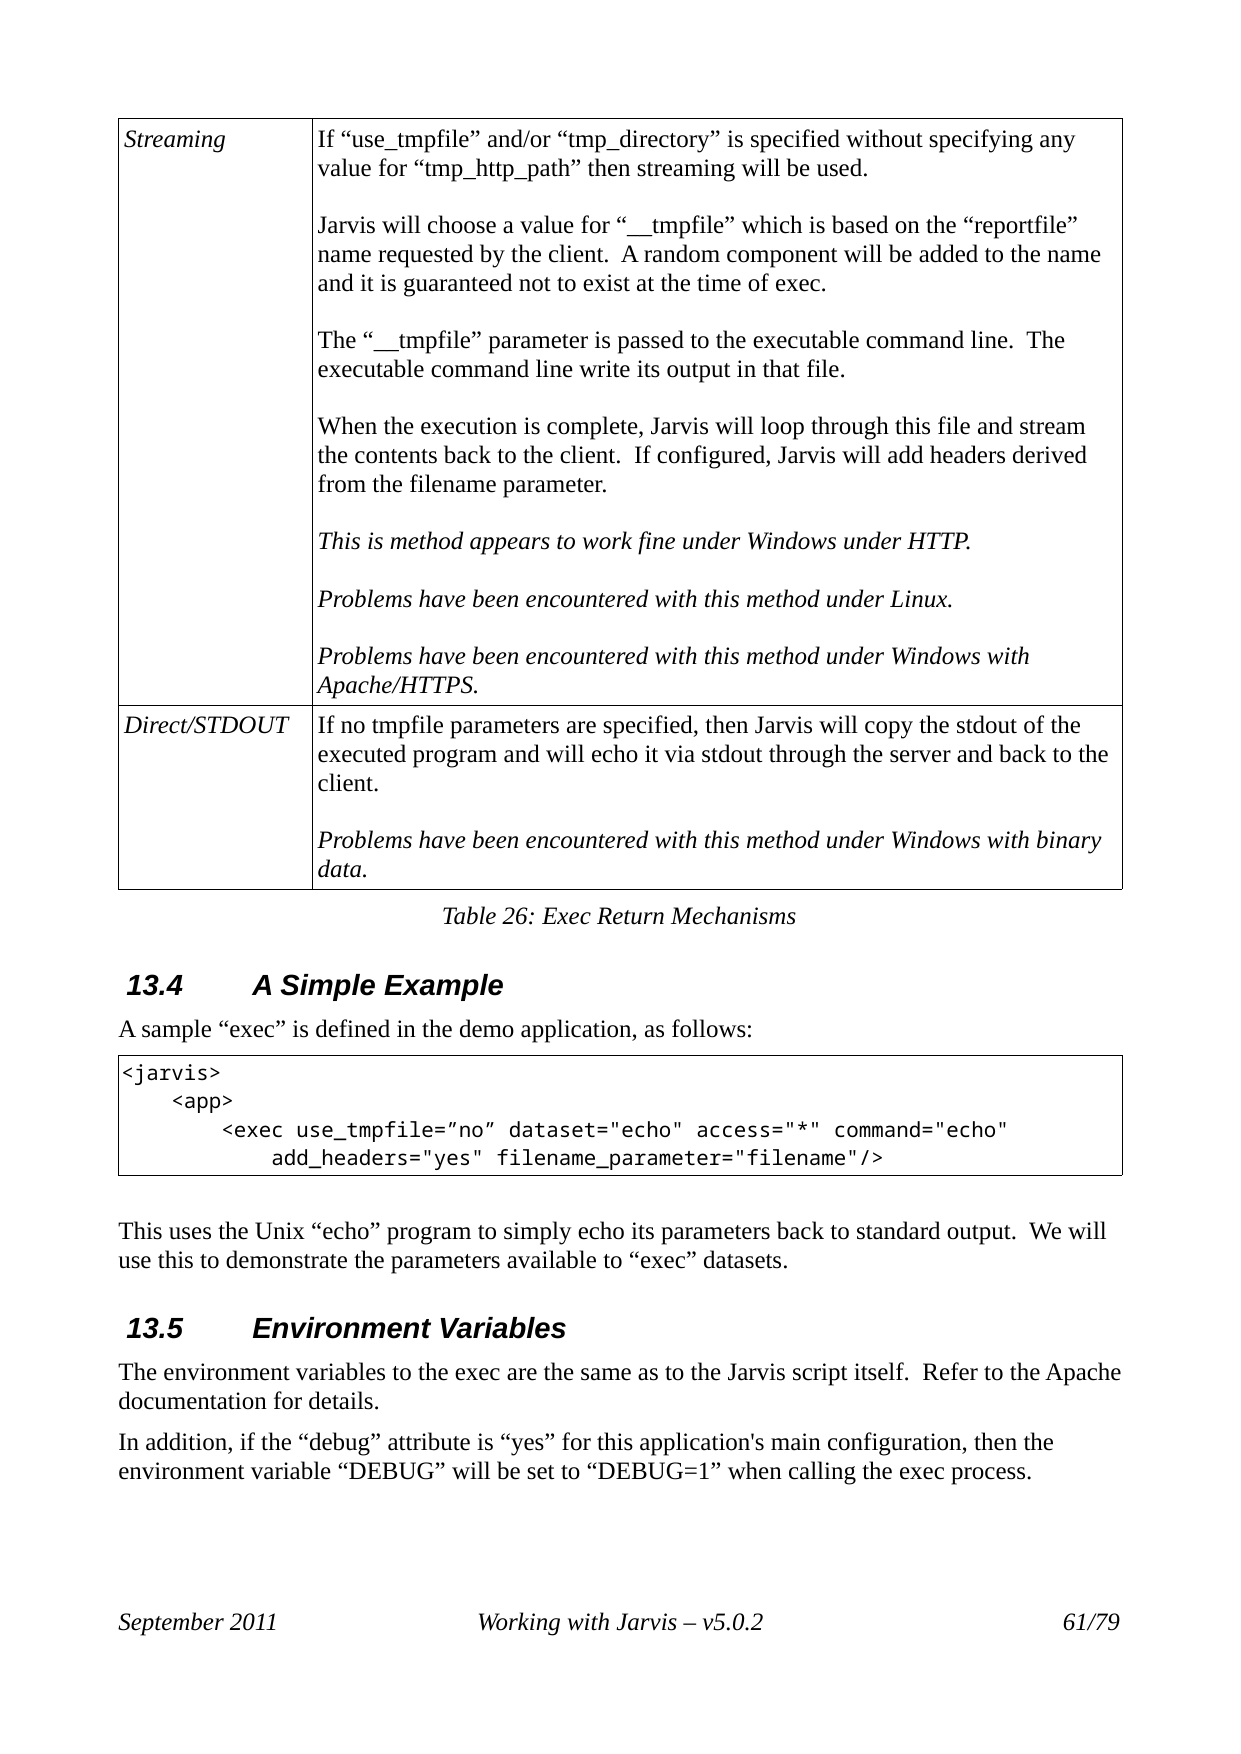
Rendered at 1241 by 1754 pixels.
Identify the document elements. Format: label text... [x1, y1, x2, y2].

text add_headers="yes" filename_parameter="filename"/> [119, 1140, 1122, 1175]
subtitle A Simple Example [118, 968, 1122, 1001]
text Table 26: Exec Return Mechanisms [118, 901, 1122, 930]
subtitle Environment Variables [118, 1311, 1122, 1344]
text <app> [119, 1083, 1122, 1112]
text <exec use_tmpfile=”no” dataset="echo" access="*" command="echo" [119, 1112, 1122, 1140]
text A sample “exec” is defined in the demo application, as follows: [118, 1014, 1122, 1042]
table_cell If “use_tmpfile” and/or “tmp_directory” is specified without specifying any value for “tmp_http_path” then streaming will be used. Jarvis will choose a value for “__tmpfile” which is based on the “reportfile” name requested by the client. A random component will be added to the name and it is guaranteed not to exist at the time of exec. The “__tmpfile” parameter is passed to the executable command line. The executable command line write its output in that file. When the execution is complete, Jarvis will loop through this file and stream the contents back to the client. If configured, Jarvis will add headers derived from the filename parameter. This is method appears to work fine under Windows under HTTP. Problems have been encountered with this method under Linux. Problems have been encountered with this method under Windows with Apache/HTTPS. [313, 119, 1122, 705]
table_cell Streaming [119, 119, 312, 705]
text <jarvis> [119, 1056, 1122, 1083]
table_cell Direct/STDOUT [119, 706, 312, 889]
text The environment variables to the exec are the same as to the Jarvis script itself. Refer to the Apache documentation for details. [118, 1357, 1122, 1414]
text This uses the Unix “echo” program to simply echo its parameters back to standard output. We will use this to demonstrate the parameters available to “exec” datasets. [118, 1216, 1122, 1273]
table_cell If no tmpfile parameters are specified, then Jarvis will copy the stdout of the executed program and will echo it via stdout through the server and back to the client. Problems have been encountered with this method under Windows with binary data. [313, 706, 1122, 889]
text In addition, if the “debug” attribute is “yes” for this application's main configuration, then the environment variable “DEBUG” will be set to “DEBUG=1” when calling the exec process. [118, 1427, 1122, 1484]
